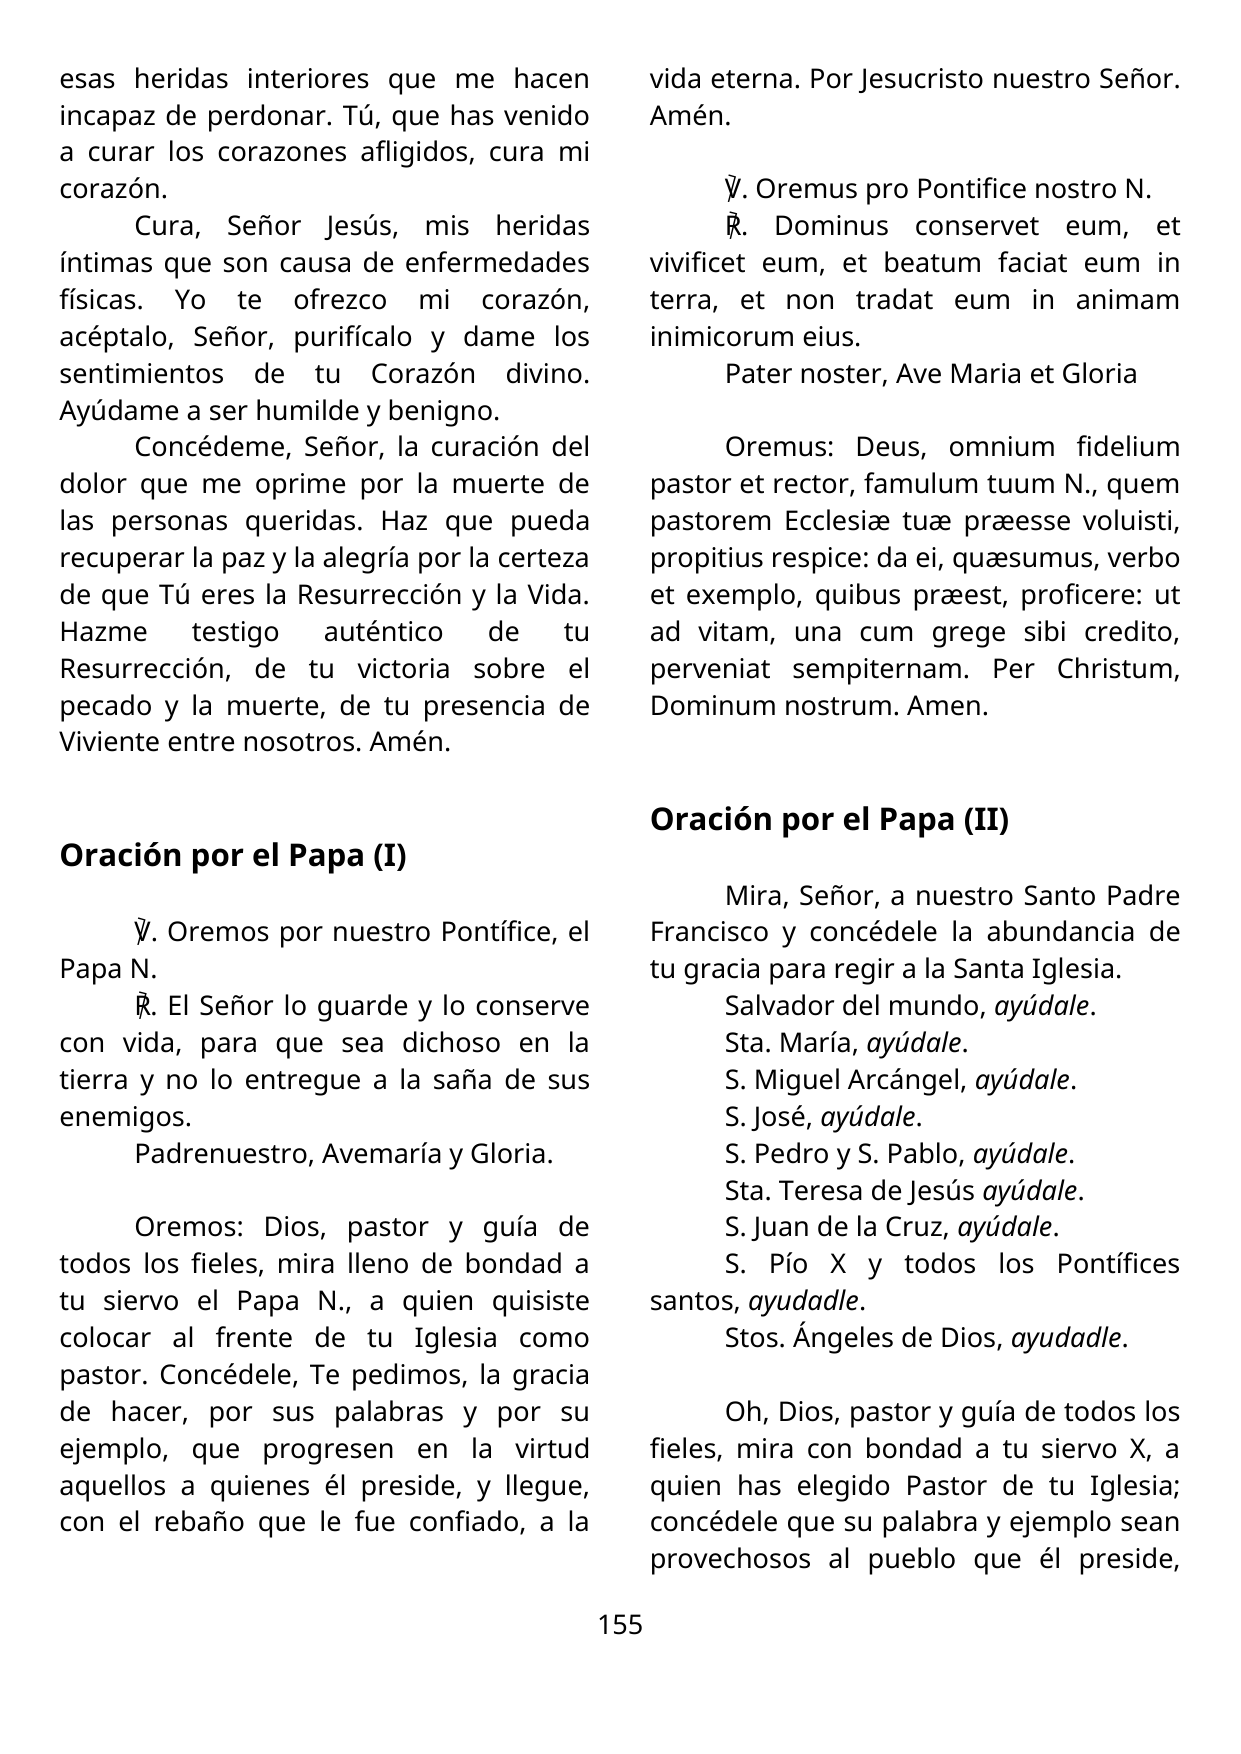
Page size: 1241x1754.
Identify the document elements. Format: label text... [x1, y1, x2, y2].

subtitle Oración por el Papa (I) [59, 833, 591, 876]
subtitle ℣. Oremos por nuestro Pontífice, el Papa N. [59, 913, 591, 987]
subtitle vida eterna. Por Jesucristo nuestro Señor. Amén. [649, 59, 1181, 133]
subtitle Sta. María, ayúdale. [649, 1023, 1181, 1060]
subtitle Oremus: Deus, omnium fidelium pastor et rector, famulum tuum N., quem pastorem Ecclesiæ tuæ præesse voluisti, propitius respice: da ei, quæsumus, verbo et exemplo, quibus præest, proficere: ut ad vitam, una cum grege sibi credito, perveniat sempiternam. Per Christum, Dominum nostrum. Amen. [649, 428, 1181, 723]
subtitle Oh, Dios, pastor y guía de todos los fieles, mira con bondad a tu siervo X, a quien has elegido Pastor de tu Iglesia; concédele que su palabra y ejemplo sean provechosos al pueblo que él preside, [649, 1392, 1181, 1577]
subtitle Pater noster, Ave Maria et Gloria [649, 354, 1181, 391]
subtitle Oremos: Dios, pastor y guía de todos los fieles, mira lleno de bondad a tu siervo el Papa N., a quien quisiste colocar al frente de tu Iglesia como pastor. Concédele, Te pedimos, la gracia de hacer, por sus palabras y por su ejemplo, que progresen en la virtud aquellos a quienes él preside, y llegue, con el rebaño que le fue confiado, a la [59, 1208, 591, 1540]
subtitle Salvador del mundo, ayúdale. [649, 987, 1181, 1023]
subtitle S. Pedro y S. Pablo, ayúdale. [649, 1134, 1181, 1171]
subtitle esas heridas interiores que me hacen incapaz de perdonar. Tú, que has venido a curar los corazones afligidos, cura mi corazón. [59, 59, 591, 207]
subtitle ℣. Oremus pro Pontifice nostro N. [649, 170, 1181, 207]
subtitle ℟. El Señor lo guarde y lo conserve con vida, para que sea dichoso en la tierra y no lo entregue a la saña de sus enemigos. [59, 987, 591, 1134]
subtitle Padrenuestro, Avemaría y Gloria. [59, 1134, 591, 1171]
subtitle Stos. Ángeles de Dios, ayudadle. [649, 1318, 1181, 1355]
subtitle Concédeme, Señor, la curación del dolor que me oprime por la muerte de las personas queridas. Haz que pueda recuperar la paz y la alegría por la certeza de que Tú eres la Resurrección y la Vida. Hazme testigo auténtico de tu Resurrección, de tu victoria sobre el pecado y la muerte, de tu presencia de Viviente entre nosotros. Amén. [59, 428, 591, 760]
subtitle S. Miguel Arcángel, ayúdale. [649, 1060, 1181, 1097]
subtitle Cura, Señor Jesús, mis heridas íntimas que son causa de enfermedades físicas. Yo te ofrezco mi corazón, acéptalo, Señor, purifícalo y dame los sentimientos de tu Corazón divino. Ayúdame a ser humilde y benigno. [59, 207, 591, 428]
subtitle Sta. Teresa de Jesús ayúdale. [649, 1171, 1181, 1208]
subtitle S. Juan de la Cruz, ayúdale. [649, 1208, 1181, 1245]
subtitle S. José, ayúdale. [649, 1097, 1181, 1134]
subtitle S. Pío X y todos los Pontífices santos, ayudadle. [649, 1245, 1181, 1318]
subtitle Oración por el Papa (II) [649, 797, 1181, 839]
subtitle ℟. Dominus conservet eum, et vivificet eum, et beatum faciat eum in terra, et non tradat eum in animam inimicorum eius. [649, 207, 1181, 354]
subtitle Mira, Señor, a nuestro Santo Padre Francisco y concédele la abundancia de tu gracia para regir a la Santa Iglesia. [649, 876, 1181, 987]
